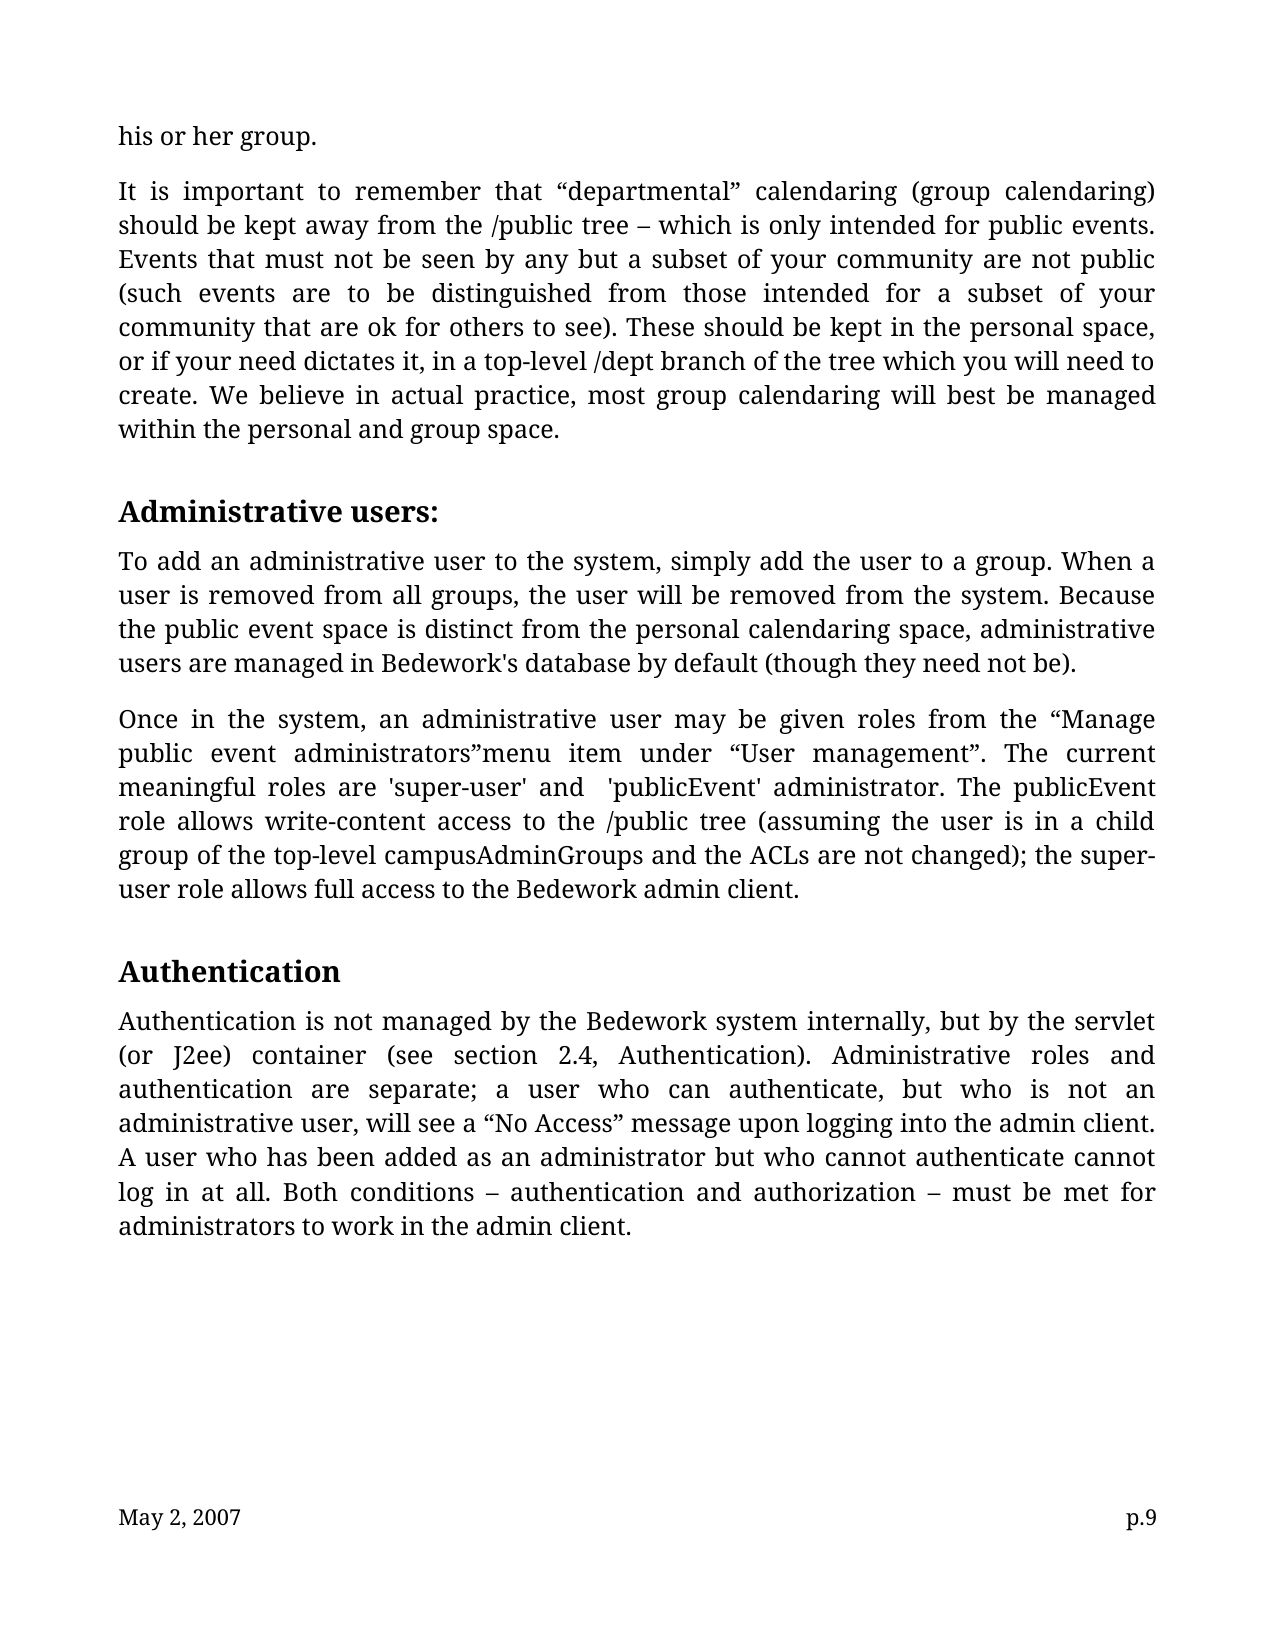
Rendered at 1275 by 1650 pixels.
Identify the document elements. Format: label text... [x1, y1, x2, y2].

text To add an administrative user to the system, simply add the user to a group. When a user is removed from all groups, the user will be removed from the system. Because the public event space is distinct from the personal calendaring space, administrative users are managed in Bedework's database by default (though they need not be). [118, 544, 1157, 680]
subtitle Administrative users: [118, 492, 1157, 531]
subtitle Authentication [118, 952, 1157, 991]
text Authentication is not managed by the Bedework system internally, but by the servlet (or J2ee) container (see section 2.4, Authentication). Administrative roles and authentication are separate; a user who can authenticate, but who is not an administrative user, will see a “No Access” message upon logging into the admin client. A user who has been added as an administrator but who cannot authenticate cannot log in at all. Both conditions – authentication and authorization – must be met for administrators to work in the admin client. [118, 1004, 1157, 1242]
text his or her group. [118, 118, 1157, 152]
text Once in the system, an administrative user may be given roles from the “Manage public event administrators”menu item under “User management”. The current meaningful roles are 'super-user' and 'publicEvent' administrator. The publicEvent role allows write-content access to the /public tree (assuming the user is in a child group of the top-level campusAdminGroups and the ACLs are not changed); the super-user role allows full access to the Bedework admin client. [118, 701, 1157, 906]
text It is important to remember that “departmental” calendaring (group calendaring) should be kept away from the /public tree – which is only intended for public events. Events that must not be seen by any but a subset of your community are not public (such events are to be distinguished from those intended for a subset of your community that are ok for others to see). These should be kept in the personal space, or if your need dictates it, in a top-level /dept branch of the tree which you will need to create. We believe in actual practice, most group calendaring will best be managed within the personal and group space. [118, 173, 1157, 446]
